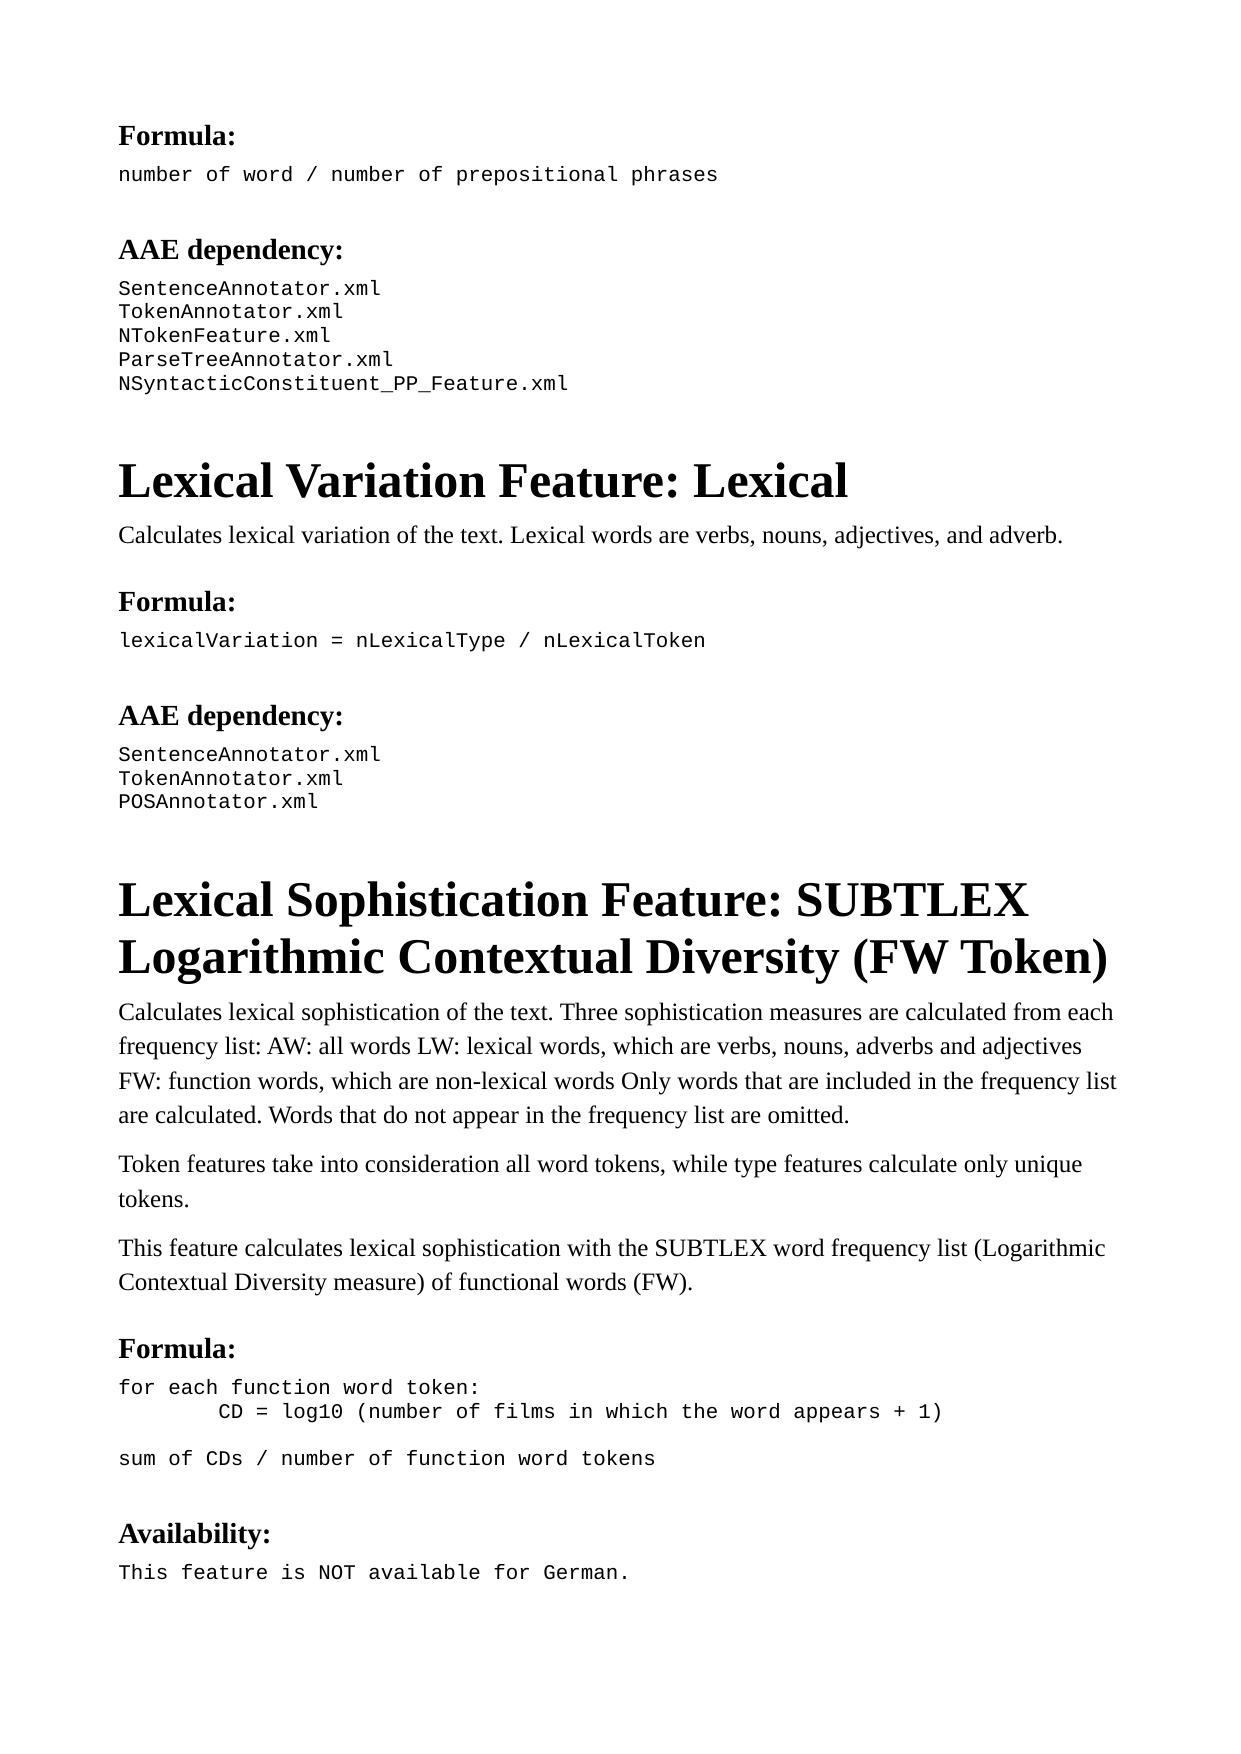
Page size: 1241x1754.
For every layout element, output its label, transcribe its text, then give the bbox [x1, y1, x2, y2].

text Calculates lexical variation of the text. Lexical words are verbs, nouns, adjectives, and adverb. [118, 521, 1122, 549]
text CD = log10 (number of films in which the word appears + 1) [118, 1401, 1122, 1424]
subtitle Formula: [118, 1331, 1122, 1365]
text NTokenFeature.xml [118, 325, 1122, 349]
text SentenceAnnotator.xml [118, 744, 1122, 768]
subtitle AAE dependency: [118, 232, 1122, 265]
text NSyntacticConstituent_PP_Feature.xml [118, 372, 1122, 396]
text SentenceAnnotator.xml [118, 278, 1122, 302]
text Calculates lexical sophistication of the text. Three sophistication measures are calculated from each frequency list: AW: all words LW: lexical words, which are verbs, nouns, adverbs and adjectives FW: function words, which are non-lexical words Only words that are included in the frequency list are calculated. Words that do not appear in the frequency list are omitted. [118, 997, 1122, 1129]
subtitle Formula: [118, 584, 1122, 618]
subtitle Lexical Variation Feature: Lexical [118, 451, 1122, 508]
text TokenAnnotator.xml [118, 768, 1122, 791]
text ParseTreeAnnotator.xml [118, 349, 1122, 372]
text for each function word token: [118, 1377, 1122, 1401]
text Token features take into consideration all word tokens, while type features calculate only unique tokens. [118, 1149, 1122, 1213]
text POSAnnotator.xml [118, 791, 1122, 815]
text sum of CDs / number of function word tokens [118, 1448, 1122, 1472]
subtitle AAE dependency: [118, 698, 1122, 732]
text TokenAnnotator.xml [118, 302, 1122, 325]
subtitle Formula: [118, 118, 1122, 152]
text This feature calculates lexical sophistication with the SUBTLEX word frequency list (Logarithmic Contextual Diversity measure) of functional words (FW). [118, 1233, 1122, 1296]
text This feature is NOT available for German. [118, 1562, 1122, 1586]
text lexicalVariation = nLexicalType / nLexicalToken [118, 630, 1122, 654]
subtitle Availability: [118, 1516, 1122, 1549]
subtitle Lexical Sophistication Feature: SUBTLEX Logarithmic Contextual Diversity (FW Token) [118, 869, 1122, 984]
text number of word / number of prepositional phrases [118, 164, 1122, 188]
